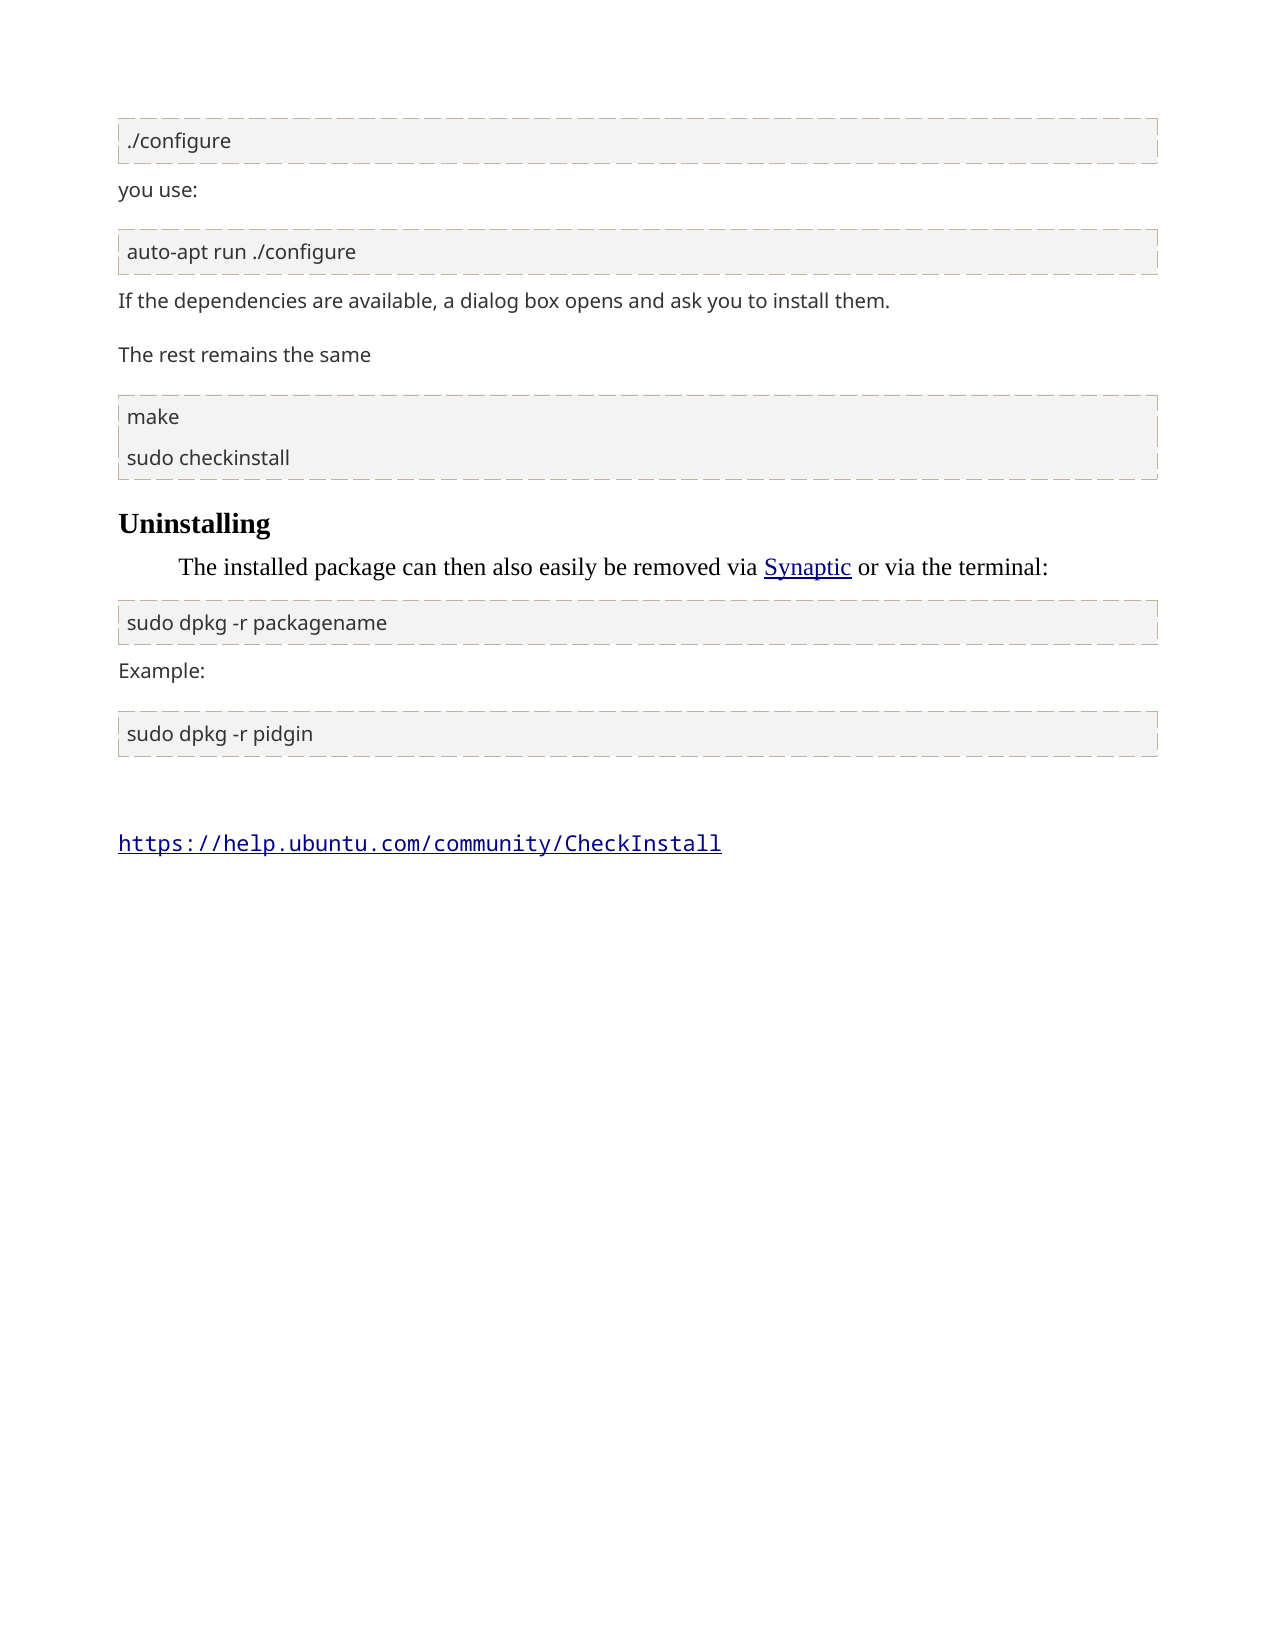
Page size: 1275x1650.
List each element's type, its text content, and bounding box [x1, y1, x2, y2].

text ./configure [118, 118, 1157, 163]
text The rest remains the same [118, 340, 1157, 368]
subtitle Uninstalling [118, 506, 1157, 540]
text Example: [118, 657, 1157, 685]
text The installed package can then also easily be removed via Synaptic or via the terminal: [118, 552, 1157, 581]
text you use: [118, 175, 1157, 203]
text sudo dpkg -r pidgin [118, 711, 1157, 756]
text make [118, 394, 1157, 431]
text auto-apt run ./configure [118, 229, 1157, 274]
text sudo checkinstall [118, 435, 1157, 479]
text If the dependencies are available, a dialog box opens and ask you to install them. [118, 286, 1157, 314]
text sudo dpkg -r packagename [118, 600, 1157, 644]
text https://help.ubuntu.com/community/CheckInstall [118, 827, 1157, 857]
